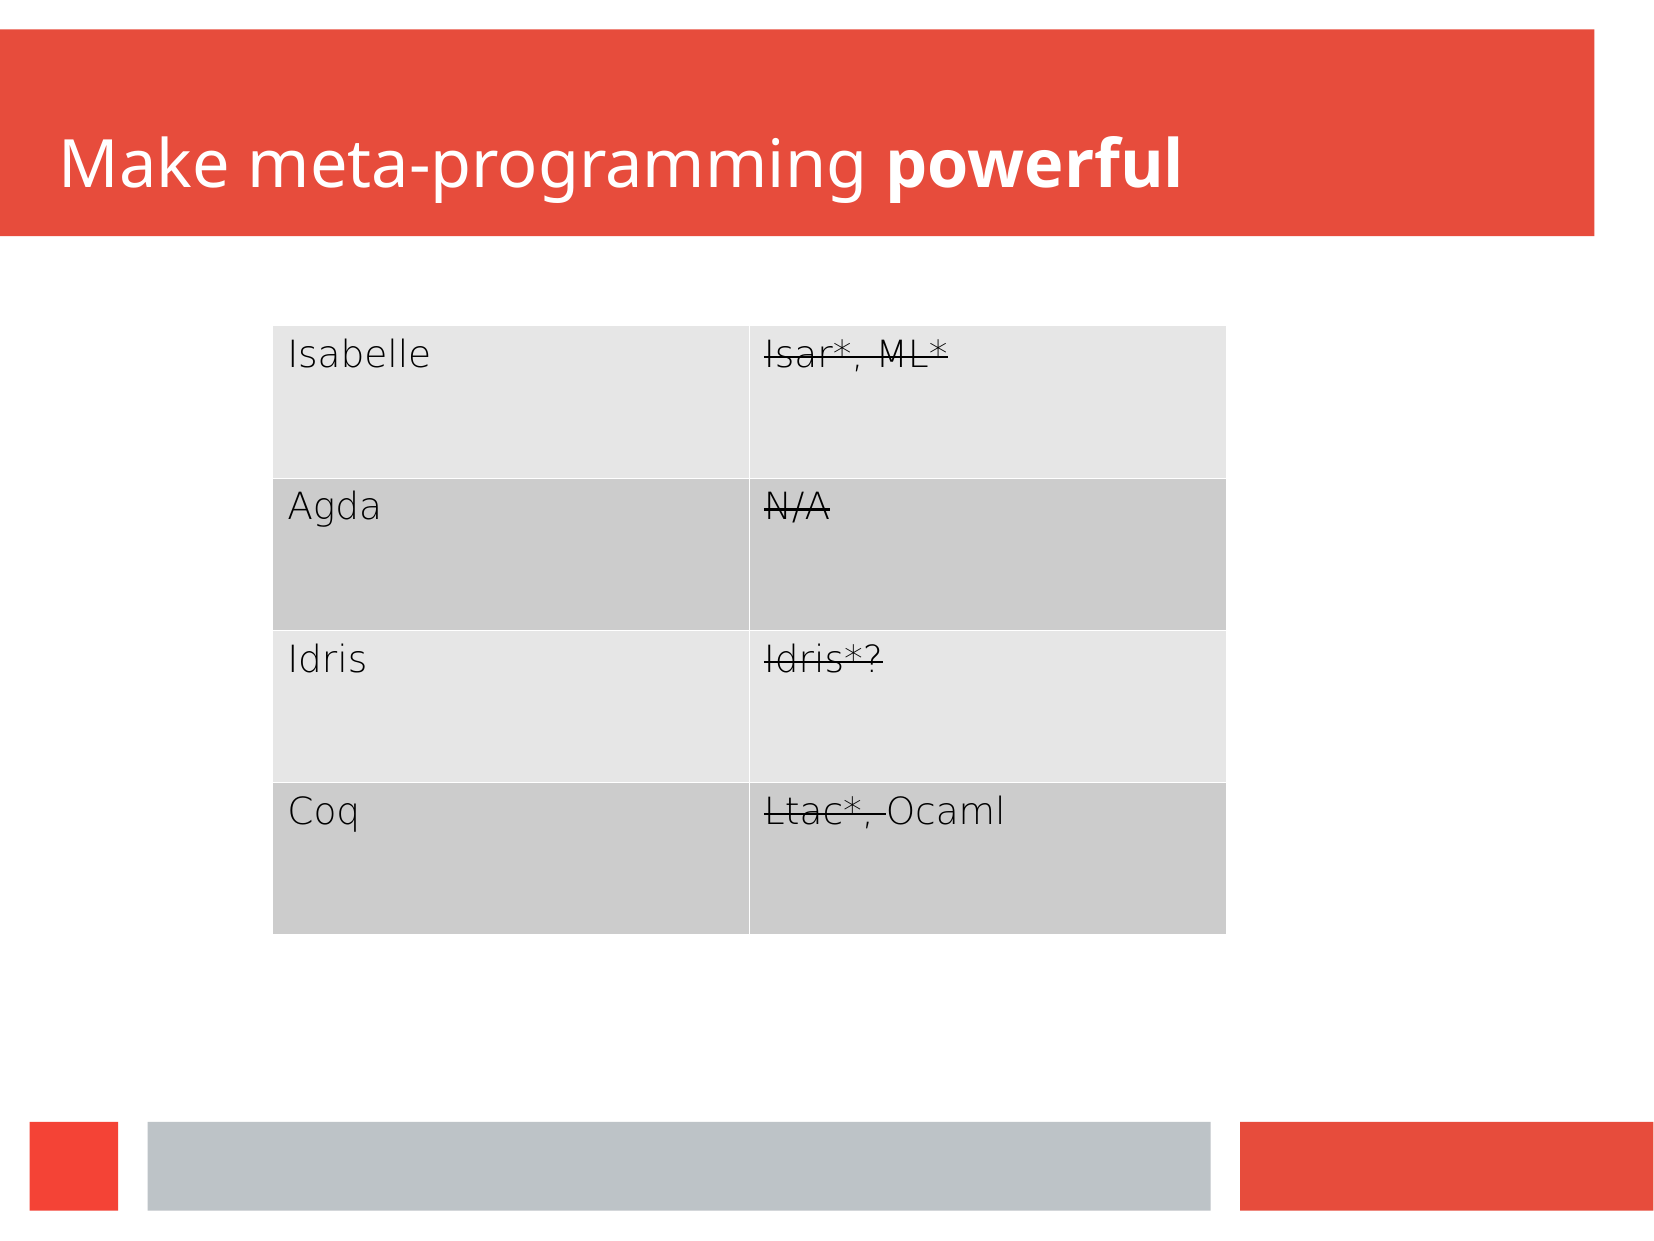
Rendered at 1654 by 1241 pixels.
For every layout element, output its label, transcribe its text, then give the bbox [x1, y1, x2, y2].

table_header Isabelle [273, 326, 749, 478]
table_cell Agda [273, 479, 749, 630]
table_cell Ltac*, Ocaml [750, 783, 1226, 934]
title Make meta-programming powerful [59, 59, 1595, 207]
table_cell Idris [273, 631, 749, 782]
table_cell Idris*? [750, 631, 1226, 782]
table_header Isar*, ML* [750, 326, 1226, 478]
table_cell Coq [273, 783, 749, 934]
table_cell N/A [750, 479, 1226, 630]
